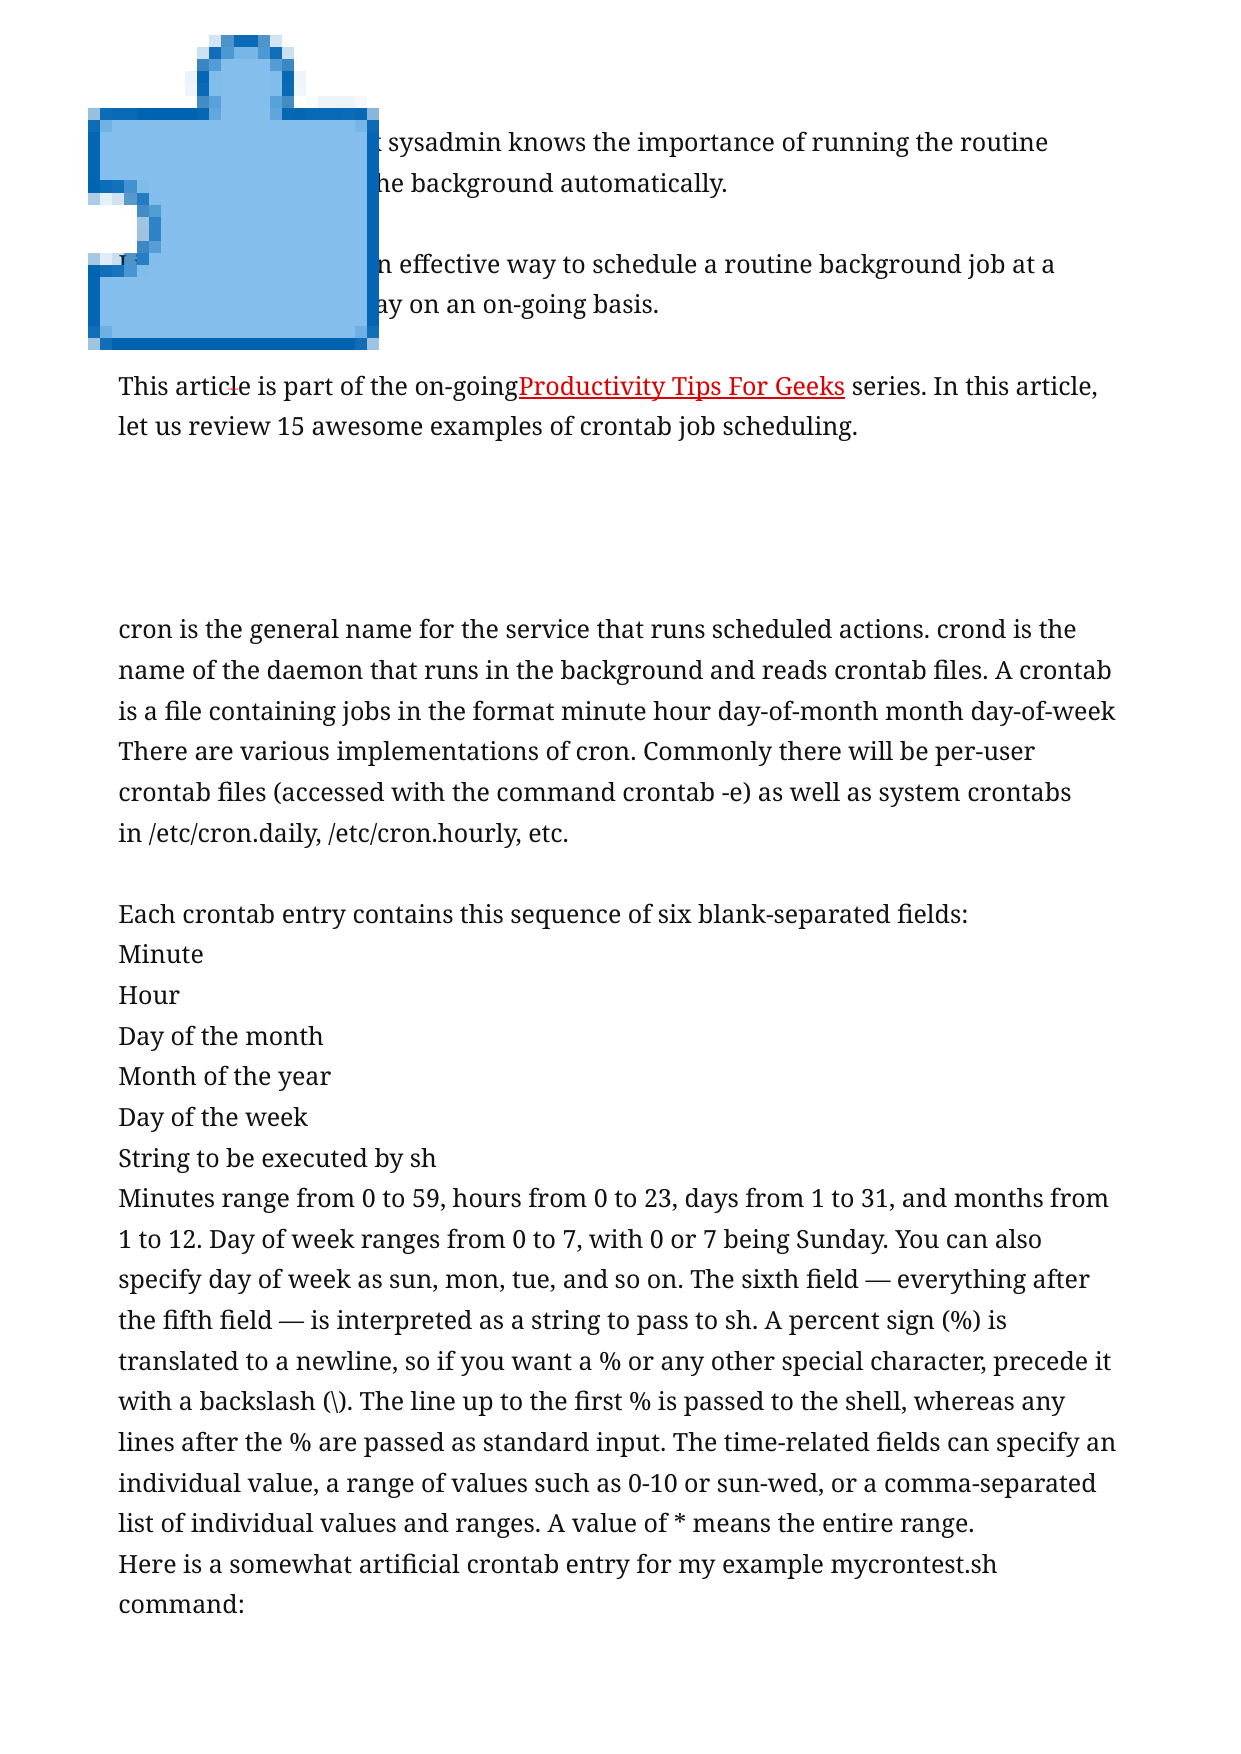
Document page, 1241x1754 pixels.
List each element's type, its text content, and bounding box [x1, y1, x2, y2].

text Month of the year [118, 1052, 1122, 1093]
text Here is a somewhat artificial crontab entry for my example mycrontest.sh command: [118, 1540, 1122, 1621]
text cron is the general name for the service that runs scheduled actions. crond is the name of the daemon that runs in the background and reads crontab files. A crontab is a file containing jobs in the format minute hour day-of-month month day-of-week [118, 606, 1122, 727]
text String to be executed by sh [118, 1134, 1122, 1174]
text Minutes range from 0 to 59, hours from 0 to 23, days from 1 to 31, and months from 1 to 12. Day of week ranges from 0 to 7, with 0 or 7 being Sunday. You can also specify day of week as sun, mon, tue, and so on. The sixth field — everything after the fifth field — is interpreted as a string to pass to sh. A percent sign (%) is translated to a newline, so if you want a % or any other special character, precede it with a backslash (\). The line up to the first % is passed to the shell, whereas any lines after the % are passed as standard input. The time-related fields can specify an individual value, a range of values such as 0-10 or sun-wed, or a comma-separated list of individual values and ranges. A value of * means the entire range. [118, 1174, 1122, 1540]
text Minute [118, 931, 1122, 971]
text There are various implementations of cron. Commonly there will be per-user crontab files (accessed with the command crontab -e) as well as system crontabs in /etc/cron.daily, /etc/cron.hourly, etc. [118, 727, 1122, 849]
text Hour [118, 971, 1122, 1012]
text Day of the month [118, 1012, 1122, 1052]
text Each crontab entry contains this sequence of six blank-separated fields: [118, 890, 1122, 931]
text Day of the week [118, 1093, 1122, 1134]
text An experienced Linux sysadmin knows the importance of running the routine maintenance jobs in the background automatically. Linux Cron utility is an effective way to schedule a routine background job at a specific time and/or day on an on-going basis. This article is part of the on-goingProductivity Tips For Geeks series. In this article, let us review 15 awesome examples of crontab job scheduling. [118, 118, 1122, 443]
